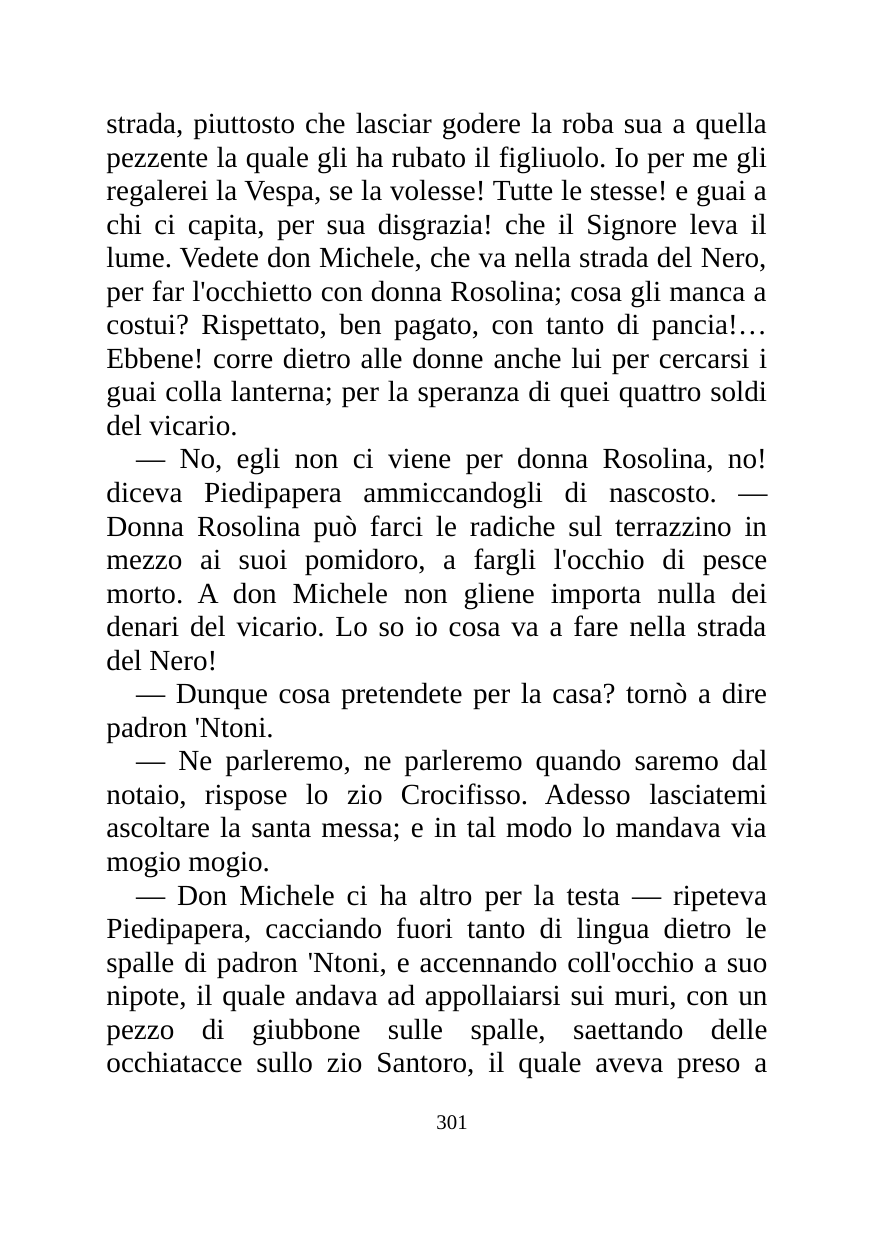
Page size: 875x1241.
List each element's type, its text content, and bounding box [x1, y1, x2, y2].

text — No, egli non ci viene per donna Rosolina, no! diceva Piedipapera ammiccandogli di nascosto. — Donna Rosolina può farci le radiche sul terrazzino in mezzo ai suoi pomidoro, a fargli l'occhio di pesce morto. A don Michele non gliene importa nulla dei denari del vicario. Lo so io cosa va a fare nella strada del Nero! [106, 442, 768, 676]
text — Don Michele ci ha altro per la testa — ripeteva Piedipapera, cacciando fuori tanto di lingua dietro le spalle di padron 'Ntoni, e accennando coll'occhio a suo nipote, il quale andava ad appollaiarsi sui muri, con un pezzo di giubbone sulle spalle, saettando delle occhiatacce sullo zio Santoro, il quale aveva preso a [106, 878, 768, 1079]
text — Dunque cosa pretendete per la casa? tornò a dire padron 'Ntoni. [106, 676, 768, 743]
text — Ne parleremo, ne parleremo quando saremo dal notaio, rispose lo zio Crocifisso. Adesso lasciatemi ascoltare la santa messa; e in tal modo lo mandava via mogio mogio. [106, 743, 768, 878]
text strada, piuttosto che lasciar godere la roba sua a quella pezzente la quale gli ha rubato il figliuolo. Io per me gli regalerei la Vespa, se la volesse! Tutte le stesse! e guai a chi ci capita, per sua disgrazia! che il Signore leva il lume. Vedete don Michele, che va nella strada del Nero, per far l'occhietto con donna Rosolina; cosa gli manca a costui? Rispettato, ben pagato, con tanto di pancia!… Ebbene! corre dietro alle donne anche lui per cercarsi i guai colla lanterna; per la speranza di quei quattro soldi del vicario. [106, 106, 768, 442]
